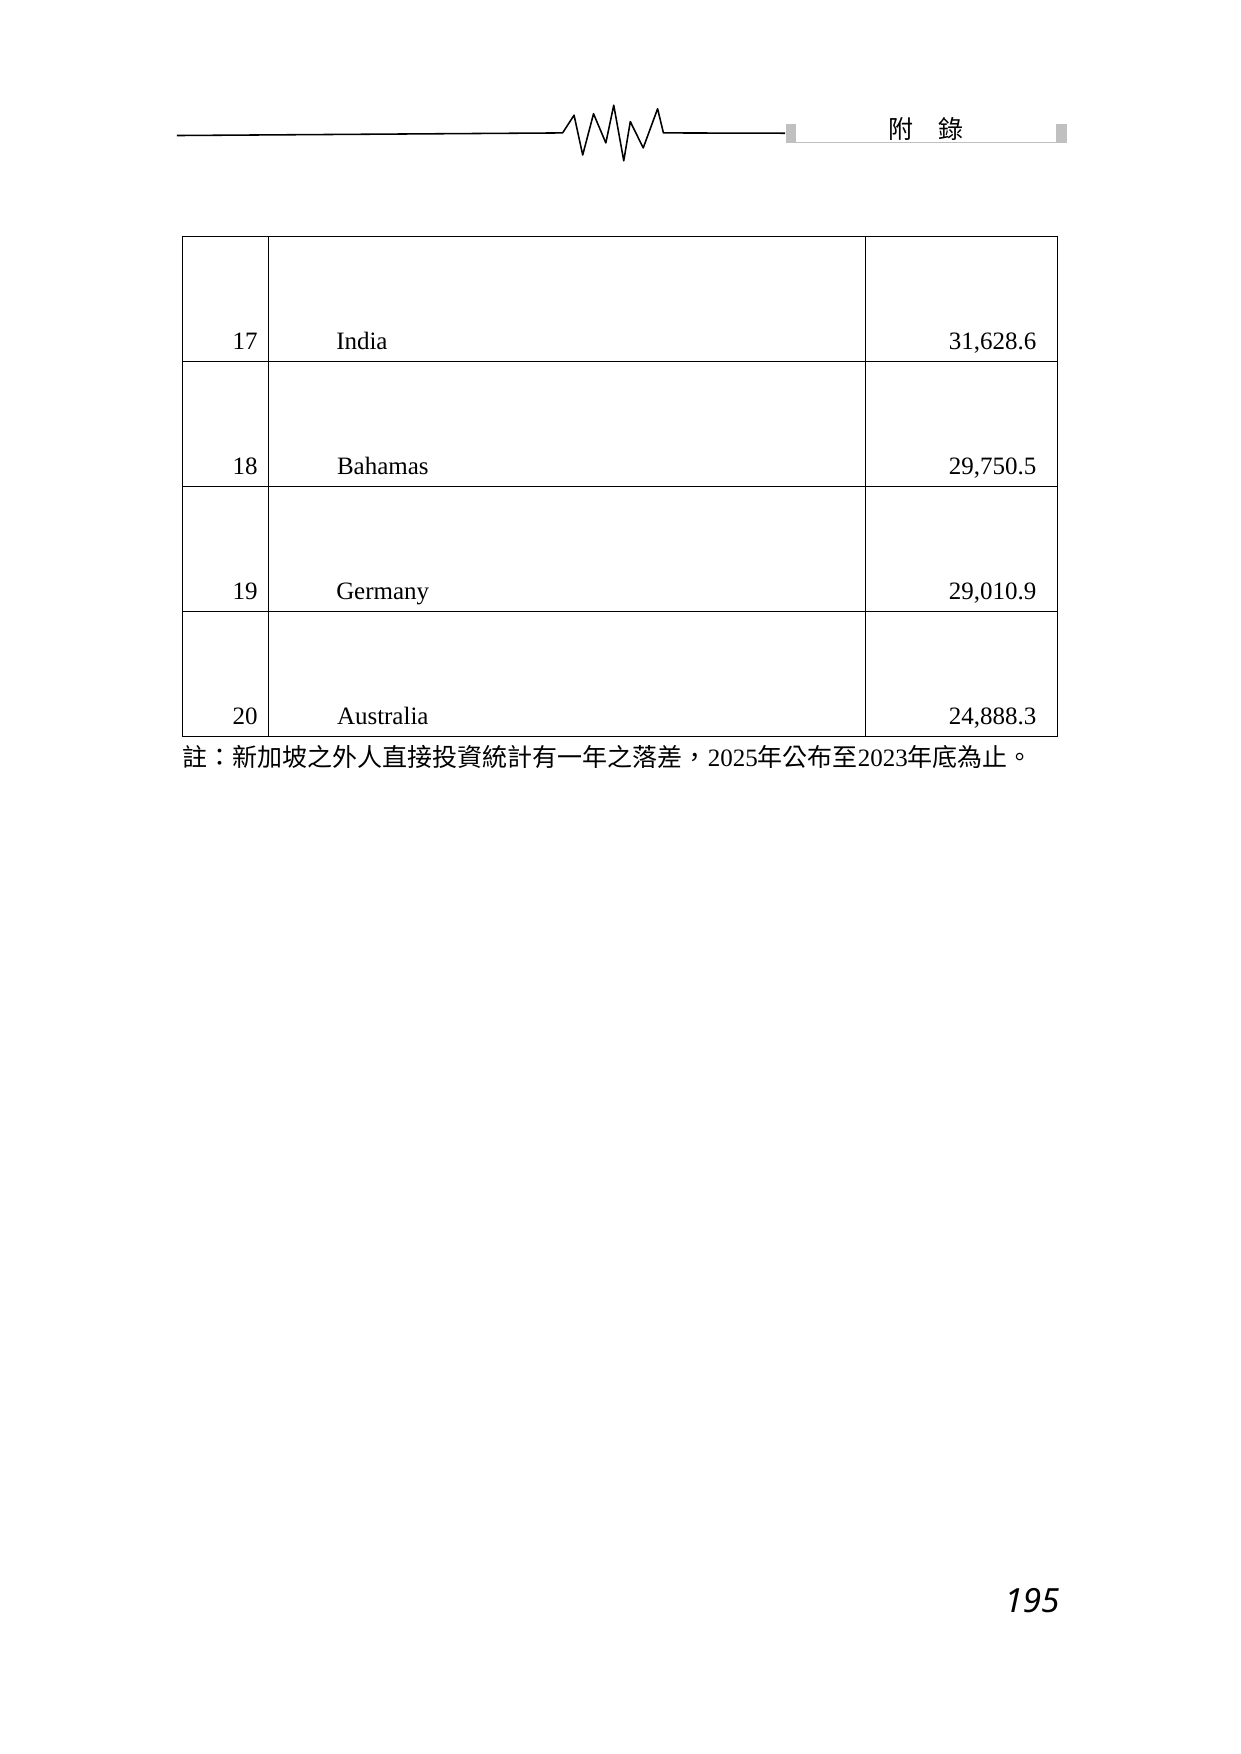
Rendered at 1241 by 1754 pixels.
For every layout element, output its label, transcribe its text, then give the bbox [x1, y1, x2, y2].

table_cell Bahamas [269, 362, 865, 486]
table_cell Germany [269, 487, 865, 611]
table_cell 17 [183, 237, 268, 361]
table_cell 24,888.3 [866, 612, 1057, 736]
table_cell 19 [183, 487, 268, 611]
table_cell India [269, 237, 865, 361]
table_cell 20 [183, 612, 268, 736]
table_cell Australia [269, 612, 865, 736]
table_cell 18 [183, 362, 268, 486]
table_cell 29,750.5 [866, 362, 1057, 486]
table_cell 29,010.9 [866, 487, 1057, 611]
text 註：新加坡之外人直接投資統計有一年之落差，2025年公布至2023年底為止。 [183, 737, 1058, 773]
table_cell 31,628.6 [866, 237, 1057, 361]
